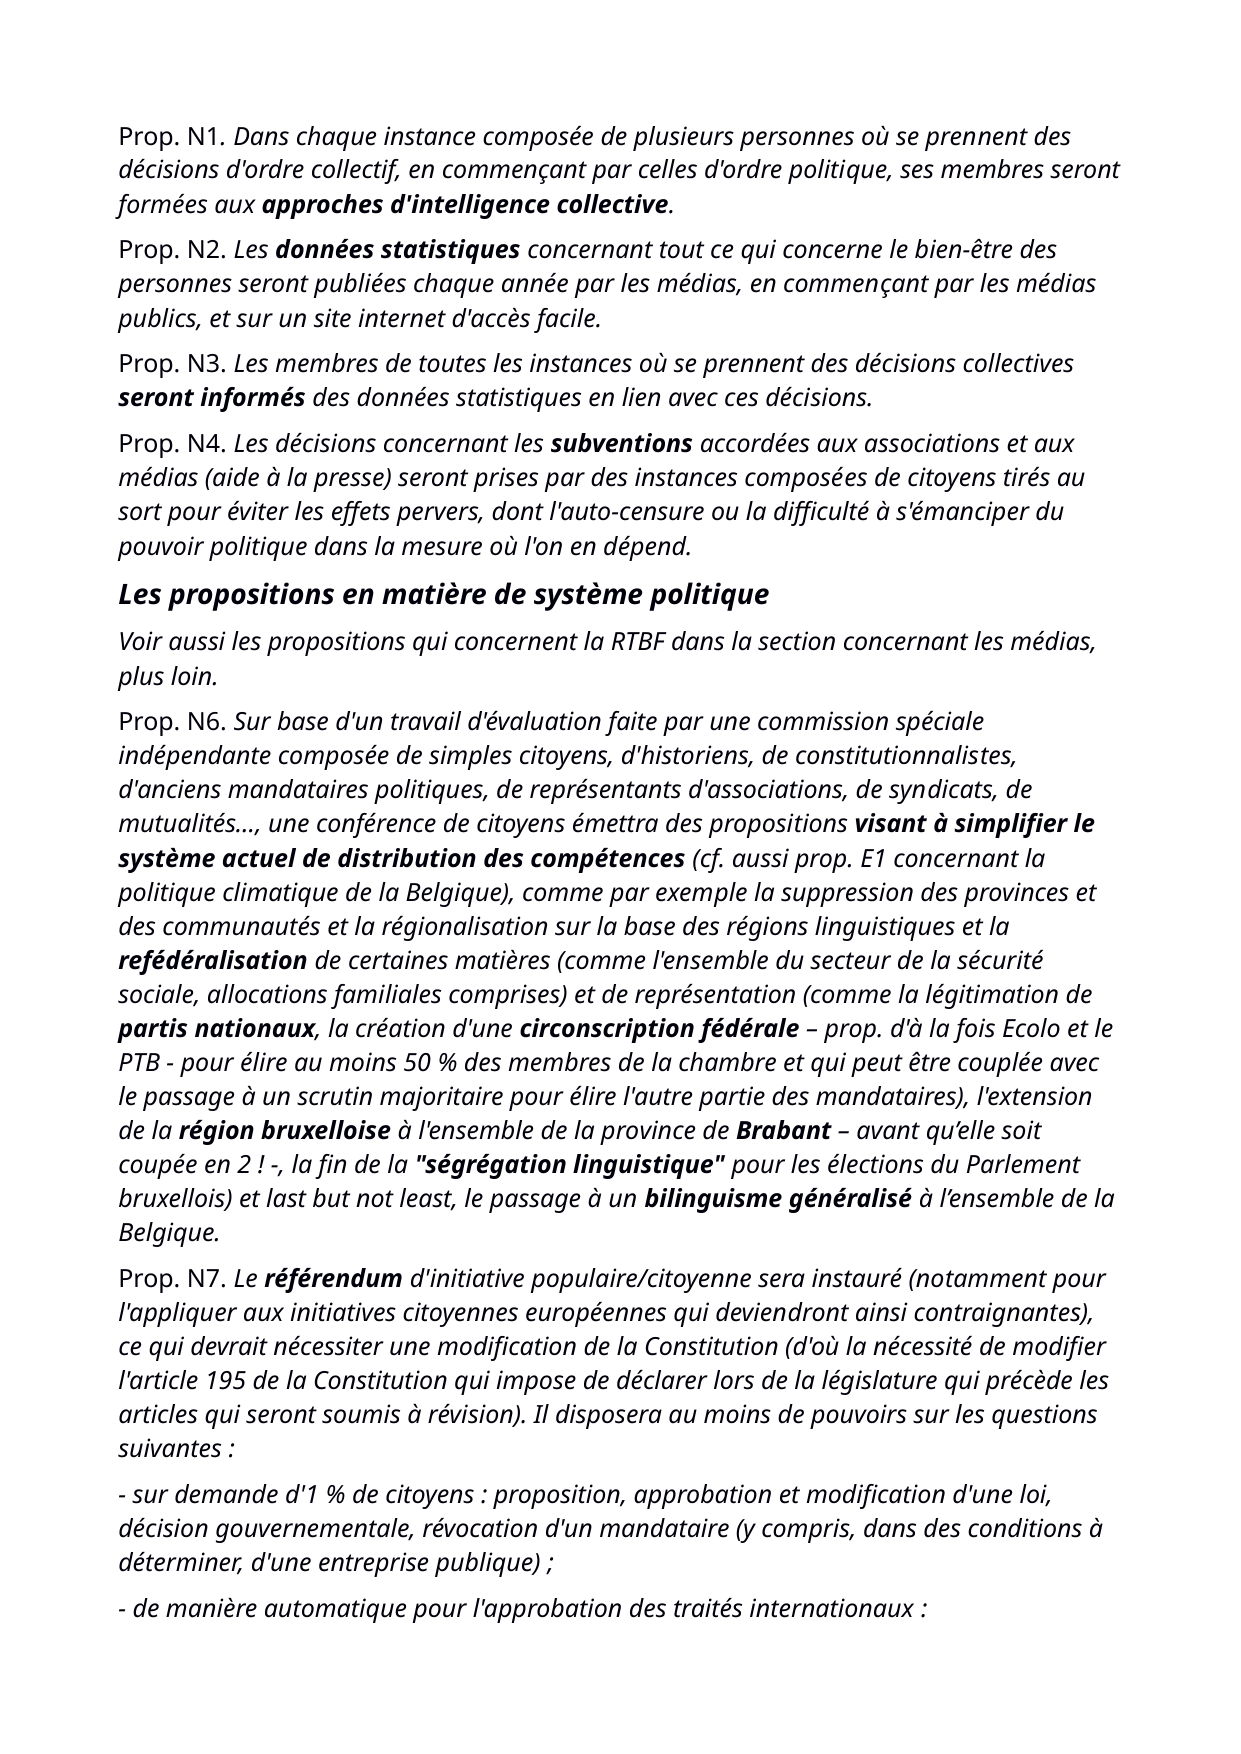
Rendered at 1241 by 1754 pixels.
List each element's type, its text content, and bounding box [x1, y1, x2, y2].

text - sur demande d'1 % de citoyens : proposition, approbation et modification d'une loi, décision gouvernementale, révocation d'un mandataire (y compris, dans des conditions à déterminer, d'une entreprise publique) ; [118, 1477, 1122, 1579]
text Voir aussi les propositions qui concernent la RTBF dans la section concernant les médias, plus loin. [118, 624, 1122, 692]
text Prop. N7. Le référendum d'initiative populaire/citoyenne sera instauré (no­tamment pour l'appliquer aux initiatives citoyennes européennes qui devien­dront ainsi contraignantes), ce qui devrait nécessiter une modification de la Constitution (d'où la nécessité de modifier l'article 195 de la Constitution qui impose de déclarer lors de la législature qui précède les articles qui seront soumis à révi­sion). Il disposera au moins de pouvoirs sur les questions suivantes : [118, 1261, 1122, 1465]
text Prop. N1. Dans chaque instance composée de plusieurs personnes où se pren­nent des décisions d'ordre collectif, en commençant par celles d'ordre politi­que, ses membres seront formées aux approches d'intelligence collective. [118, 118, 1122, 220]
text Prop. N6. Sur base d'un travail d'évaluation faite par une commission spéciale indépendante composée de simples citoyens, d'historiens, de constitutionnalis­tes, d'anciens mandataires politiques, de représentants d'associations, de syn­dicats, de mutualités…, une conférence de citoyens émettra des proposi­tions visant à simplifier le système actuel de distribution des compétences (cf. aussi prop. E1 concernant la politique climatique de la Belgique), comme par exem­ple la suppression des provinces et des communautés et la régionali­sation sur la base des régions linguistiques et la refédéralisation de certaines matières (comme l'en­semble du secteur de la sécurité sociale, allocations fami­liales comprises) et de représentation (comme la légitimation de partis natio­naux, la création d'une circonscription fédérale – prop. d'à la fois Ecolo et le PTB - pour élire au moins 50 % des membres de la chambre et qui peut être couplée avec le passage à un scrutin majoritaire pour élire l'autre partie des mandataires), l'extension de la région bruxelloise à l'ensemble de la pro­vin­ce de Brabant – avant qu’elle soit coupée en 2 ! -, la fin de la "ségrégation linguis­tique" pour les élections du Parlement bruxellois) et last but not least, le passage à un bilinguisme généralisé à l’ensemble de la Belgique. [118, 704, 1122, 1249]
text Les propositions en matière de système politique [118, 574, 1122, 612]
text Prop. N3. Les membres de toutes les instances où se prennent des décisions collectives seront informés des données statistiques en lien avec ces déci­sions. [118, 346, 1122, 414]
text - de manière automatique pour l'approbation des traités internationaux : [118, 1591, 1122, 1625]
text Prop. N2. Les données statistiques concernant tout ce qui concerne le bien-être des personnes seront publiées chaque année par les médias, en commen­çant par les médias publics, et sur un site internet d'accès facile. [118, 232, 1122, 334]
text Prop. N4. Les décisions concernant les subventions accordées aux associati­ons et aux médias (aide à la presse) seront prises par des instances composé­es de citoyens tirés au sort pour éviter les effets pervers, dont l'auto-censure ou la difficulté à s'émanciper du pouvoir politique dans la mesure où l'on en dépend. [118, 426, 1122, 562]
